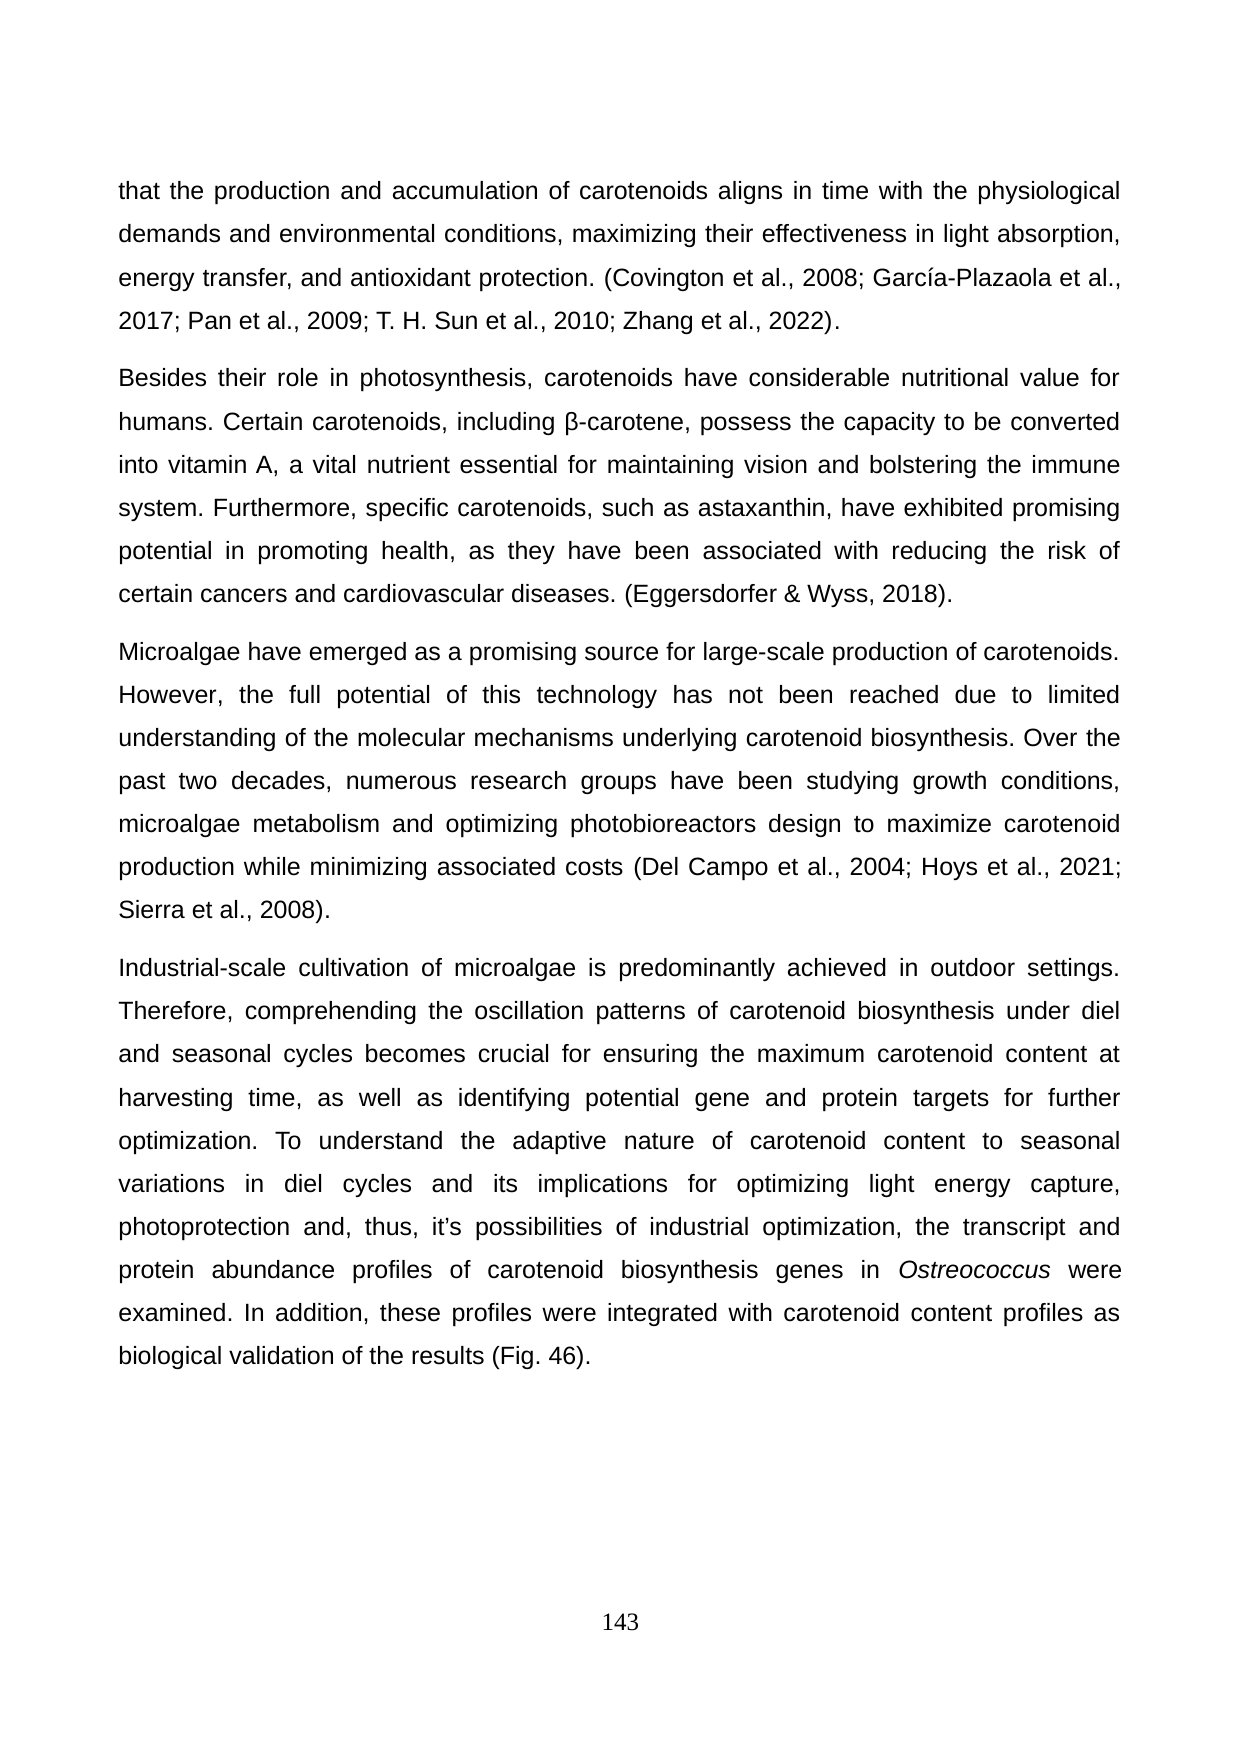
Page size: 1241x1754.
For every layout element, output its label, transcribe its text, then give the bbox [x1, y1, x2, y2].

text that the production and accumulation of carotenoids aligns in time with the physiological demands and environmental conditions, maximizing their effectiveness in light absorption, energy transfer, and antioxidant protection. (Covington et al., 2008; García-Plazaola et al., 2017; Pan et al., 2009; T. H. Sun et al., 2010; Zhang et al., 2022)⁠. [118, 176, 1122, 334]
text Microalgae have emerged as a promising source for large-scale production of carotenoids. However, the full potential of this technology has not been reached due to limited understanding of the molecular mechanisms underlying carotenoid biosynthesis. Over the past two decades, numerous research groups have been studying growth conditions, microalgae metabolism and optimizing photobioreactors design to maximize carotenoid production while minimizing associated costs (Del Campo et al., 2004; Hoys et al., 2021; Sierra et al., 2008)⁠. [118, 637, 1122, 924]
text Industrial-scale cultivation of microalgae is predominantly achieved in outdoor settings. Therefore, comprehending the oscillation patterns of carotenoid biosynthesis under diel and seasonal cycles becomes crucial for ensuring the maximum carotenoid content at harvesting time, as well as identifying potential gene and protein targets for further optimization. To understand the adaptive nature of carotenoid content to seasonal variations in diel cycles and its implications for optimizing light energy capture, photoprotection and, thus, it’s possibilities of industrial optimization, the transcript and protein abundance profiles of carotenoid biosynthesis genes in Ostreococcus were examined. In addition, these profiles were integrated with carotenoid content profiles as biological validation of the results (Fig. 46). [118, 953, 1122, 1370]
text Besides their role in photosynthesis, carotenoids have considerable nutritional value for humans. Certain carotenoids, including β-carotene, possess the capacity to be converted into vitamin A, a vital nutrient essential for maintaining vision and bolstering the immune system. Furthermore, specific carotenoids, such as astaxanthin, have exhibited promising potential in promoting health, as they have been associated with reducing the risk of certain cancers and cardiovascular diseases. (Eggersdorfer & Wyss, 2018)⁠. [118, 363, 1122, 608]
